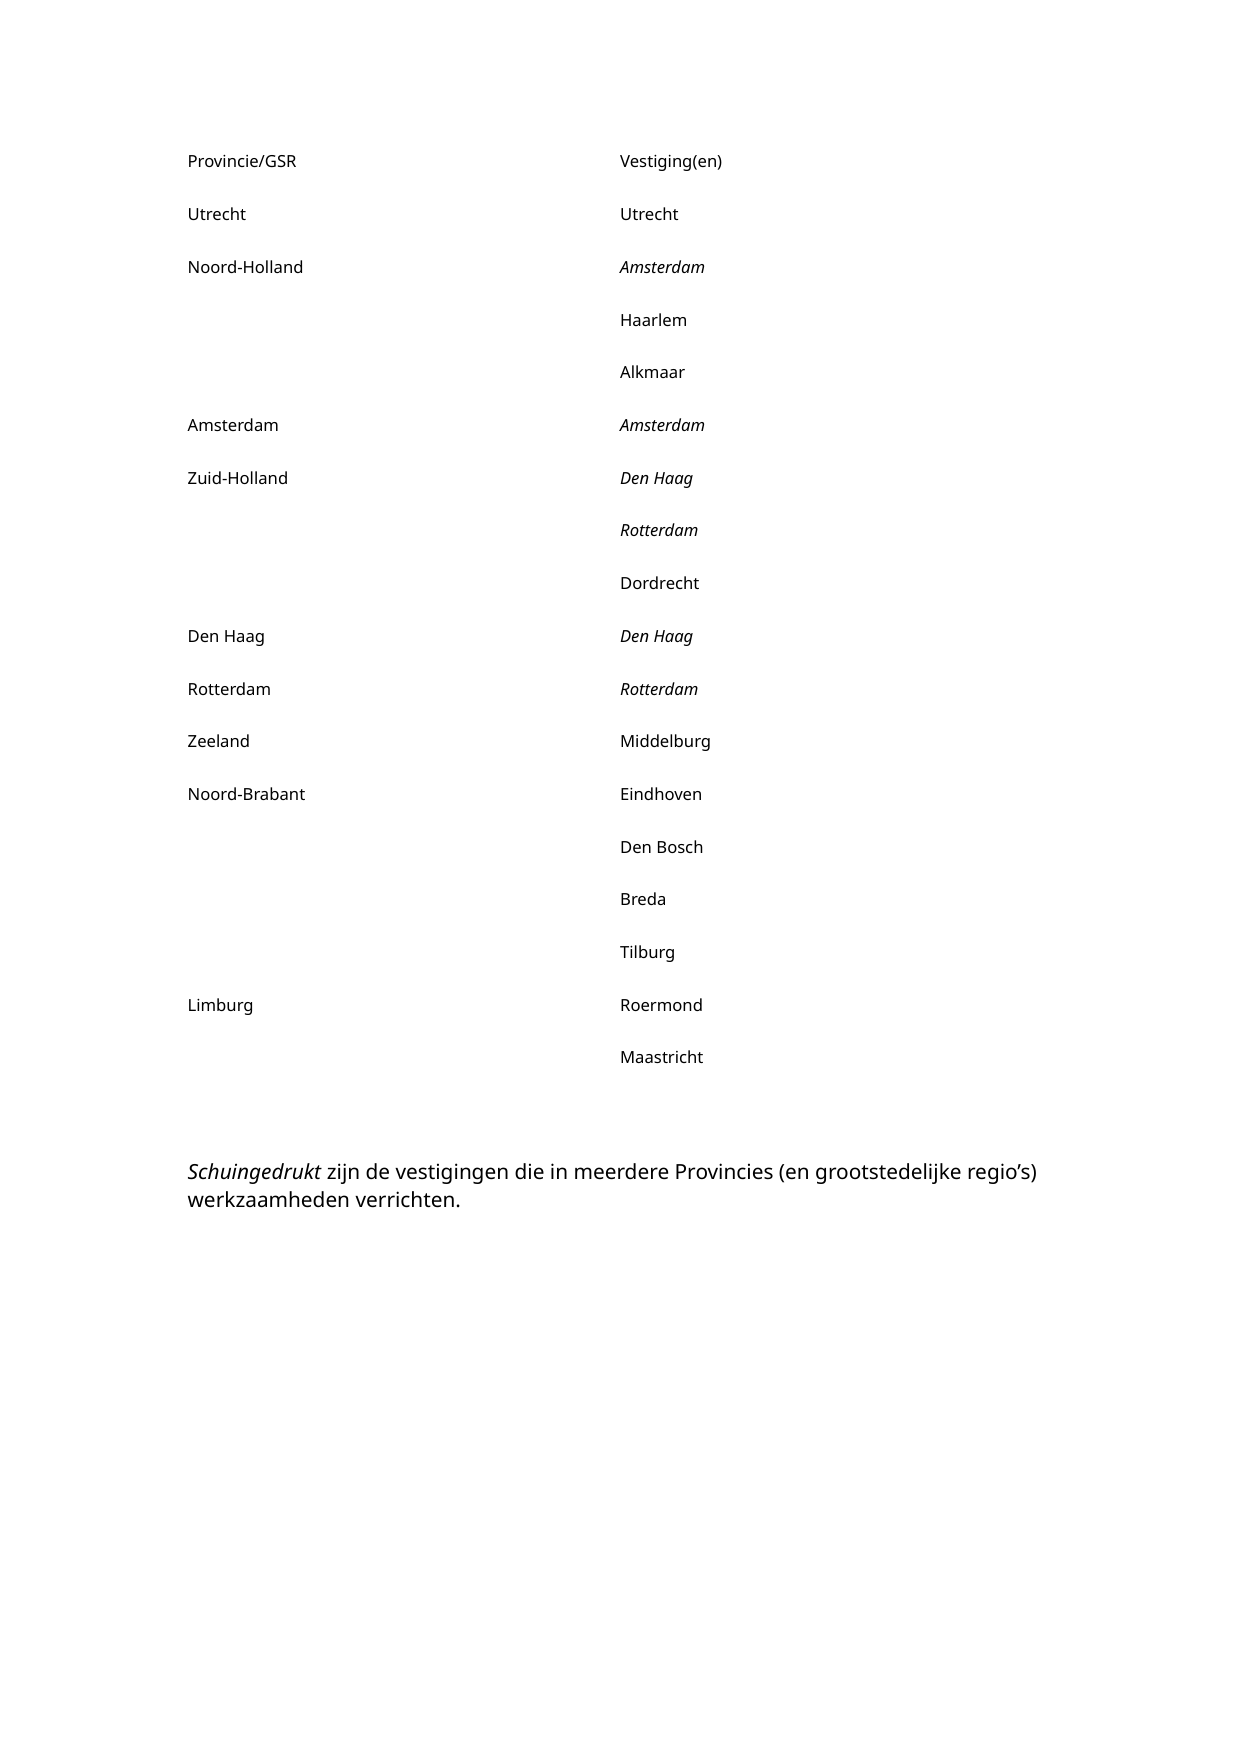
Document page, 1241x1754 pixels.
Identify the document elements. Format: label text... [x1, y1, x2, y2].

table_cell Eindhoven Den Bosch Breda Tilburg [620, 783, 1053, 993]
table_cell Amsterdam [188, 414, 620, 466]
text Schuingedrukt zijn de vestigingen die in meerdere Provincies (en grootstedelijke regio’s) werkzaamheden verrichten. [187, 1157, 1053, 1214]
table_cell Den Haag [188, 624, 620, 677]
table_cell Noord-Brabant [188, 783, 620, 993]
table_cell Utrecht [620, 203, 1053, 255]
table_cell Den Haag [620, 624, 1053, 677]
table_header Provincie/GSR [188, 150, 620, 203]
table_cell Rotterdam [620, 677, 1053, 730]
table_cell Zuid-Holland [188, 466, 620, 624]
table_cell Utrecht [188, 203, 620, 255]
table_cell Noord-Holland [188, 255, 620, 413]
table_header Vestiging(en) [620, 150, 1053, 203]
table_cell Rotterdam [188, 677, 620, 730]
table_cell Den Haag Rotterdam Dordrecht [620, 466, 1053, 624]
table_cell Amsterdam Haarlem Alkmaar [620, 255, 1053, 413]
table_cell Amsterdam [620, 414, 1053, 466]
table_cell Zeeland [188, 730, 620, 782]
table_cell Roermond Maastricht [620, 993, 1053, 1099]
table_cell Limburg [188, 993, 620, 1099]
table_cell Middelburg [620, 730, 1053, 782]
